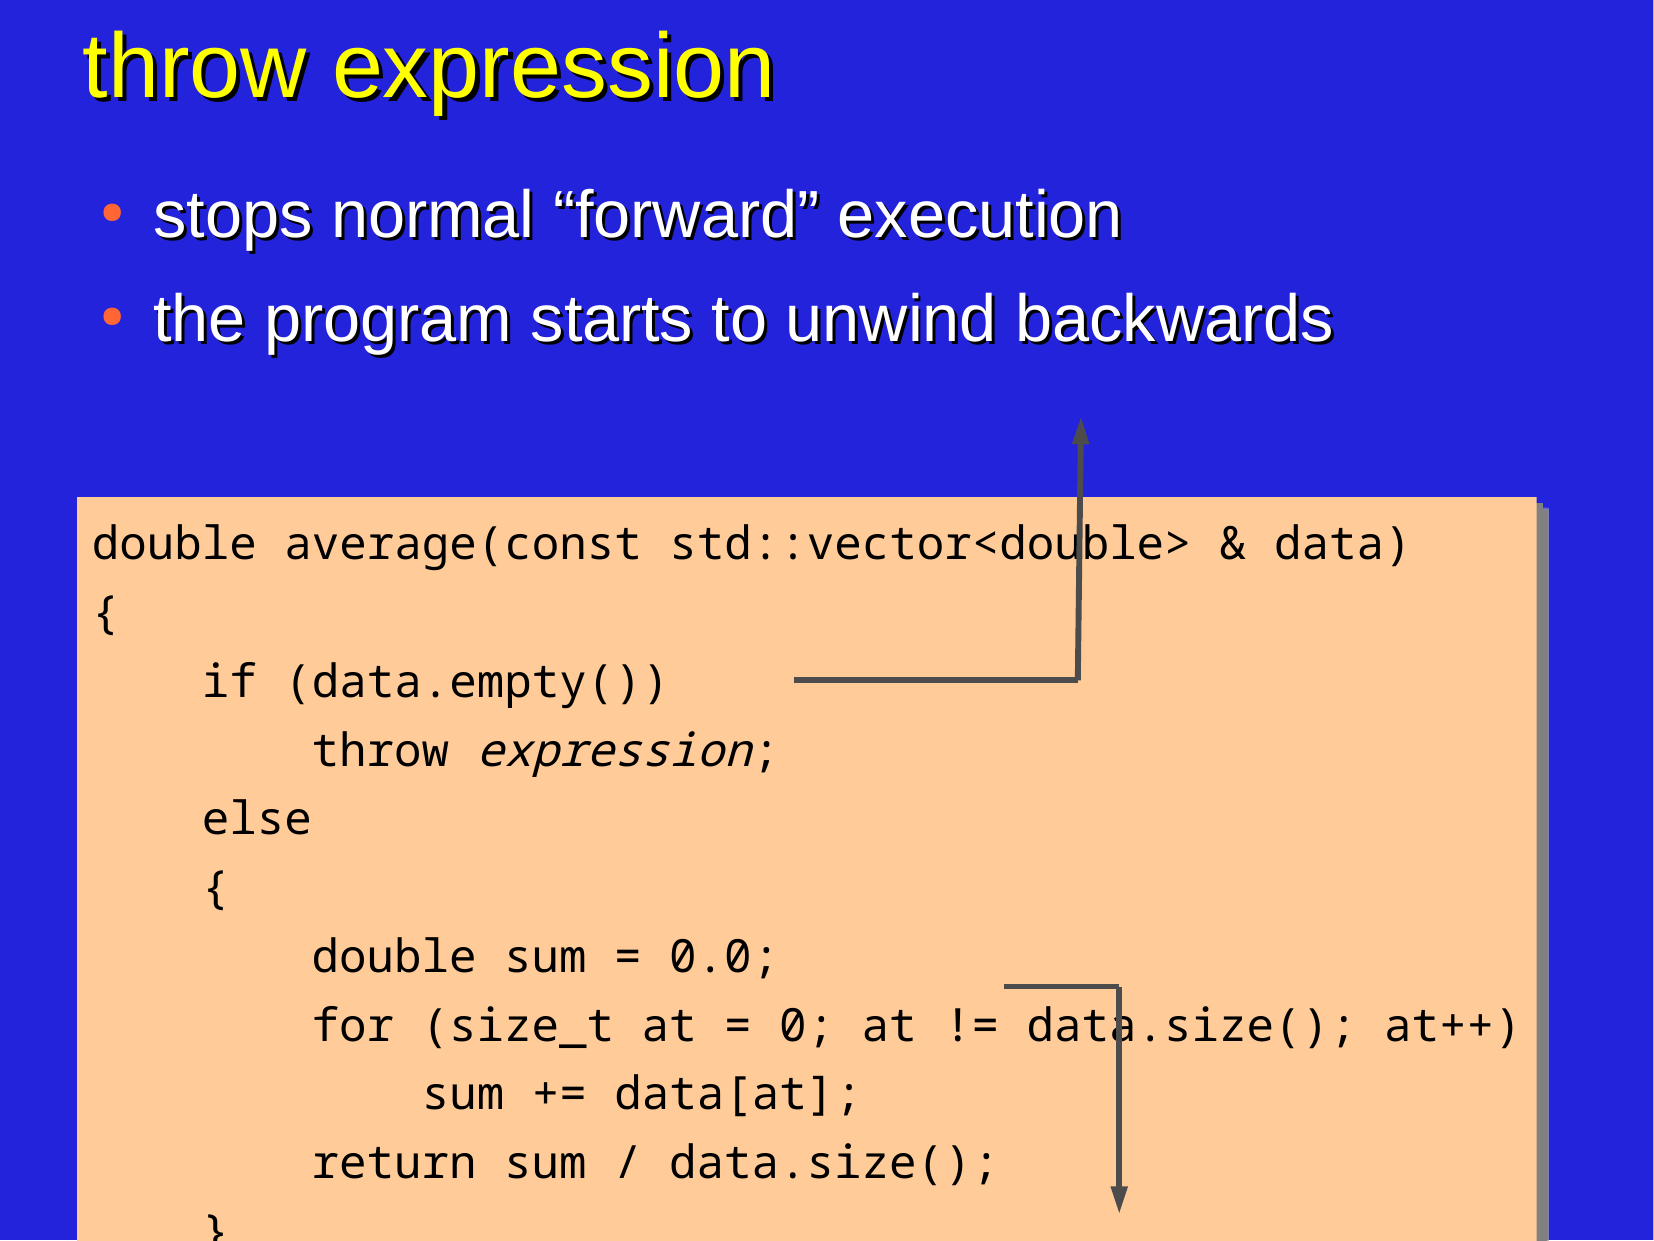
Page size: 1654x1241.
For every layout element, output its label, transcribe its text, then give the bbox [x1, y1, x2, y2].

text_box double average(const std::vector<double> & data) { if (data.empty()) throw expression; else { double sum = 0.0; for (size_t at = 0; at != data.size(); at++) sum += data[at]; return sum / data.size(); } } [77, 497, 1537, 1241]
title throw expression [82, 2, 1571, 130]
list stops normal “forward” execution the program starts to unwind backwards [82, 177, 1571, 1182]
